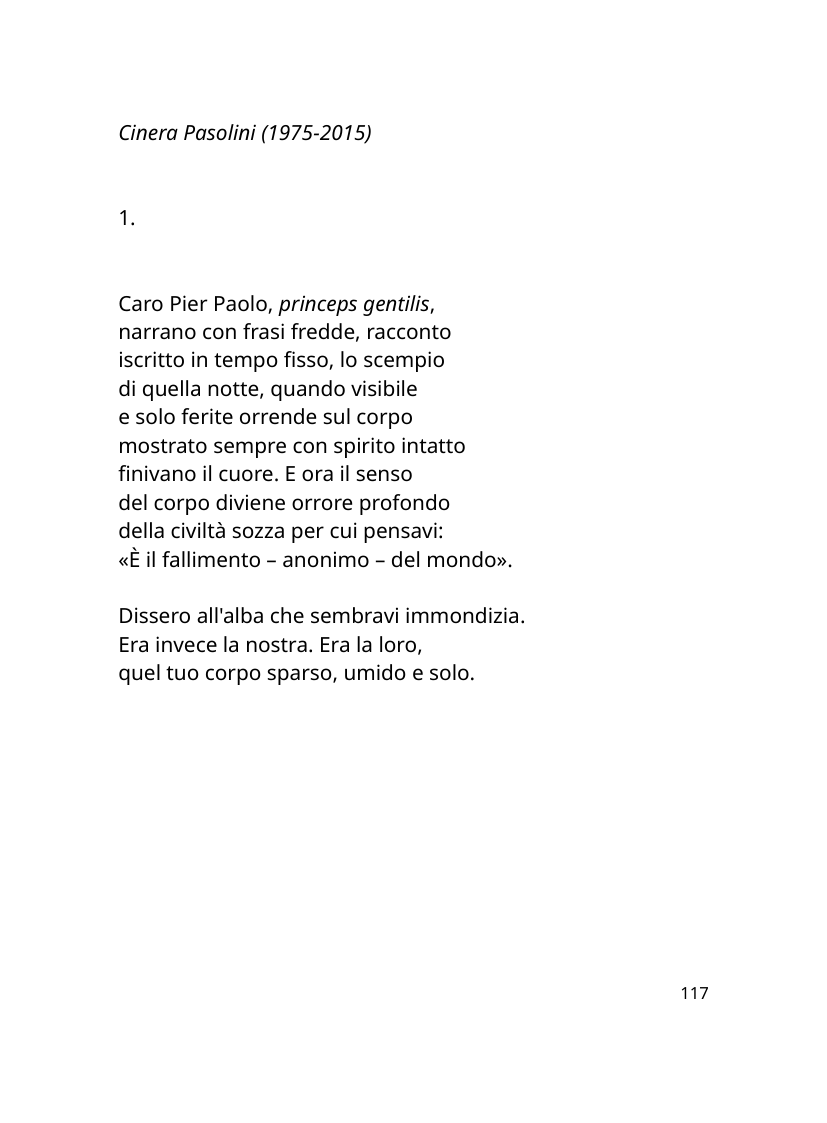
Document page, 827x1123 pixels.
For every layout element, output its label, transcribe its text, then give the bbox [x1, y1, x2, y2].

text di quella notte, quando visibile [118, 374, 709, 402]
text iscritto in tempo fisso, lo scempio [118, 346, 709, 374]
text Era invece la nostra. Era la loro, [118, 630, 709, 658]
text «È il fallimento – anonimo – del mondo». [118, 545, 709, 573]
text Dissero all'alba che sembravi immondizia. [118, 602, 709, 630]
text Caro Pier Paolo, princeps gentilis, [118, 289, 709, 317]
text 1. [118, 203, 709, 232]
text quel tuo corpo sparso, umido e solo. [118, 658, 709, 687]
text Cinera Pasolini (1975-2015) [118, 118, 709, 147]
text del corpo diviene orrore profondo [118, 488, 709, 516]
text della civiltà sozza per cui pensavi: [118, 516, 709, 545]
text e solo ferite orrende sul corpo [118, 402, 709, 431]
text mostrato sempre con spirito intatto [118, 431, 709, 459]
text narrano con frasi fredde, racconto [118, 317, 709, 346]
text finivano il cuore. E ora il senso [118, 459, 709, 488]
